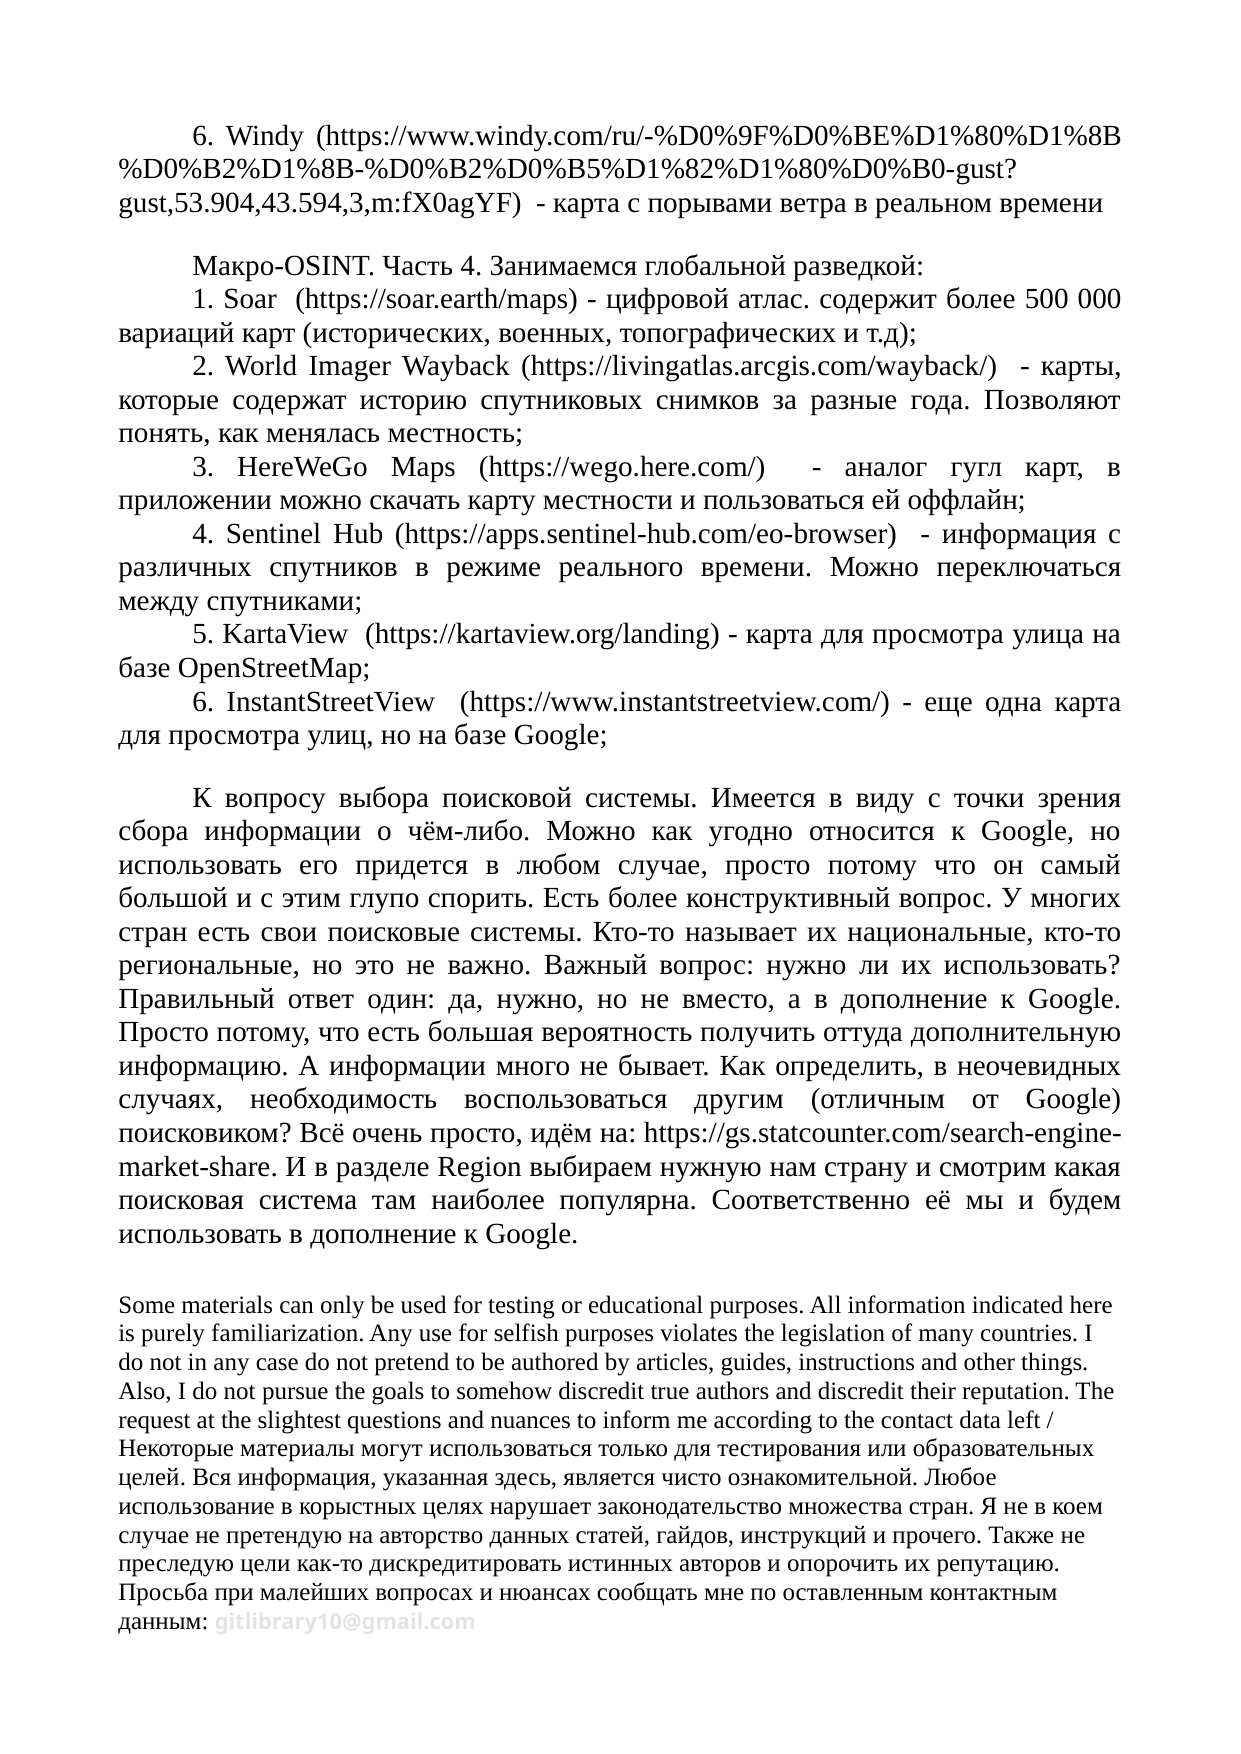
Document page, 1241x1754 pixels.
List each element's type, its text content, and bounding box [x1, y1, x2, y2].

text 6. Windy (https://www.windy.com/ru/-%D0%9F%D0%BE%D1%80%D1%8B%D0%B2%D1%8B-%D0%B2%D0%B5%D1%82%D1%80%D0%B0-gust?gust,53.904,43.594,3,m:fX0agYF) - карта с порывами ветра в реальном времени [118, 118, 1122, 219]
text 6. InstantStreetView (https://www.instantstreetview.com/) - еще одна карта для просмотра улиц, но на базе Google; [118, 684, 1122, 751]
text 5. KartaView (https://kartaview.org/landing) - карта для просмотра улица на базе OpenStreetMap; [118, 617, 1122, 684]
text 2. World Imager Wayback (https://livingatlas.arcgis.com/wayback/) - карты, которые содержат историю спутниковых снимков за разные года. Позволяют понять, как менялась местность; [118, 348, 1122, 449]
text Макро-OSINT. Часть 4. Занимаемся глобальной разведкой: [118, 248, 1122, 281]
text К вопросу выбора поисковой системы. Имеется в виду с точки зрения сбора информации о чём-либо. Можно как угодно относится к Google, но использовать его придется в любом случае, просто потому что он самый большой и с этим глупо спорить. Есть более конструктивный вопрос. У многих стран есть свои поисковые системы. Кто-то называет их национальные, кто-то региональные, но это не важно. Важный вопрос: нужно ли их использовать? Правильный ответ один: да, нужно, но не вместо, а в дополнение к Google. Просто потому, что есть большая вероятность получить оттуда дополнительную информацию. А информации много не бывает. Как определить, в неочевидных случаях, необходимость воспользоваться другим (отличным от Google) поисковиком? Всё очень просто, идём на: https://gs.statcounter.com/search-engine-market-share. И в разделе Region выбираем нужную нам страну и смотрим какая поисковая система там наиболее популярна. Соответственно её мы и будем использовать в дополнение к Google. [118, 780, 1122, 1249]
text 3. HereWeGo Maps (https://wego.here.com/) - аналог гугл карт, в приложении можно скачать карту местности и пользоваться ей оффлайн; [118, 449, 1122, 516]
text 4. Sentinel Hub (https://apps.sentinel-hub.com/eo-browser) - информация с различных спутников в режиме реального времени. Можно переключаться между спутниками; [118, 516, 1122, 617]
text 1. Soar (https://soar.earth/maps) - цифровой атлас. содержит более 500 000 вариаций карт (исторических, военных, топографических и т.д); [118, 281, 1122, 348]
